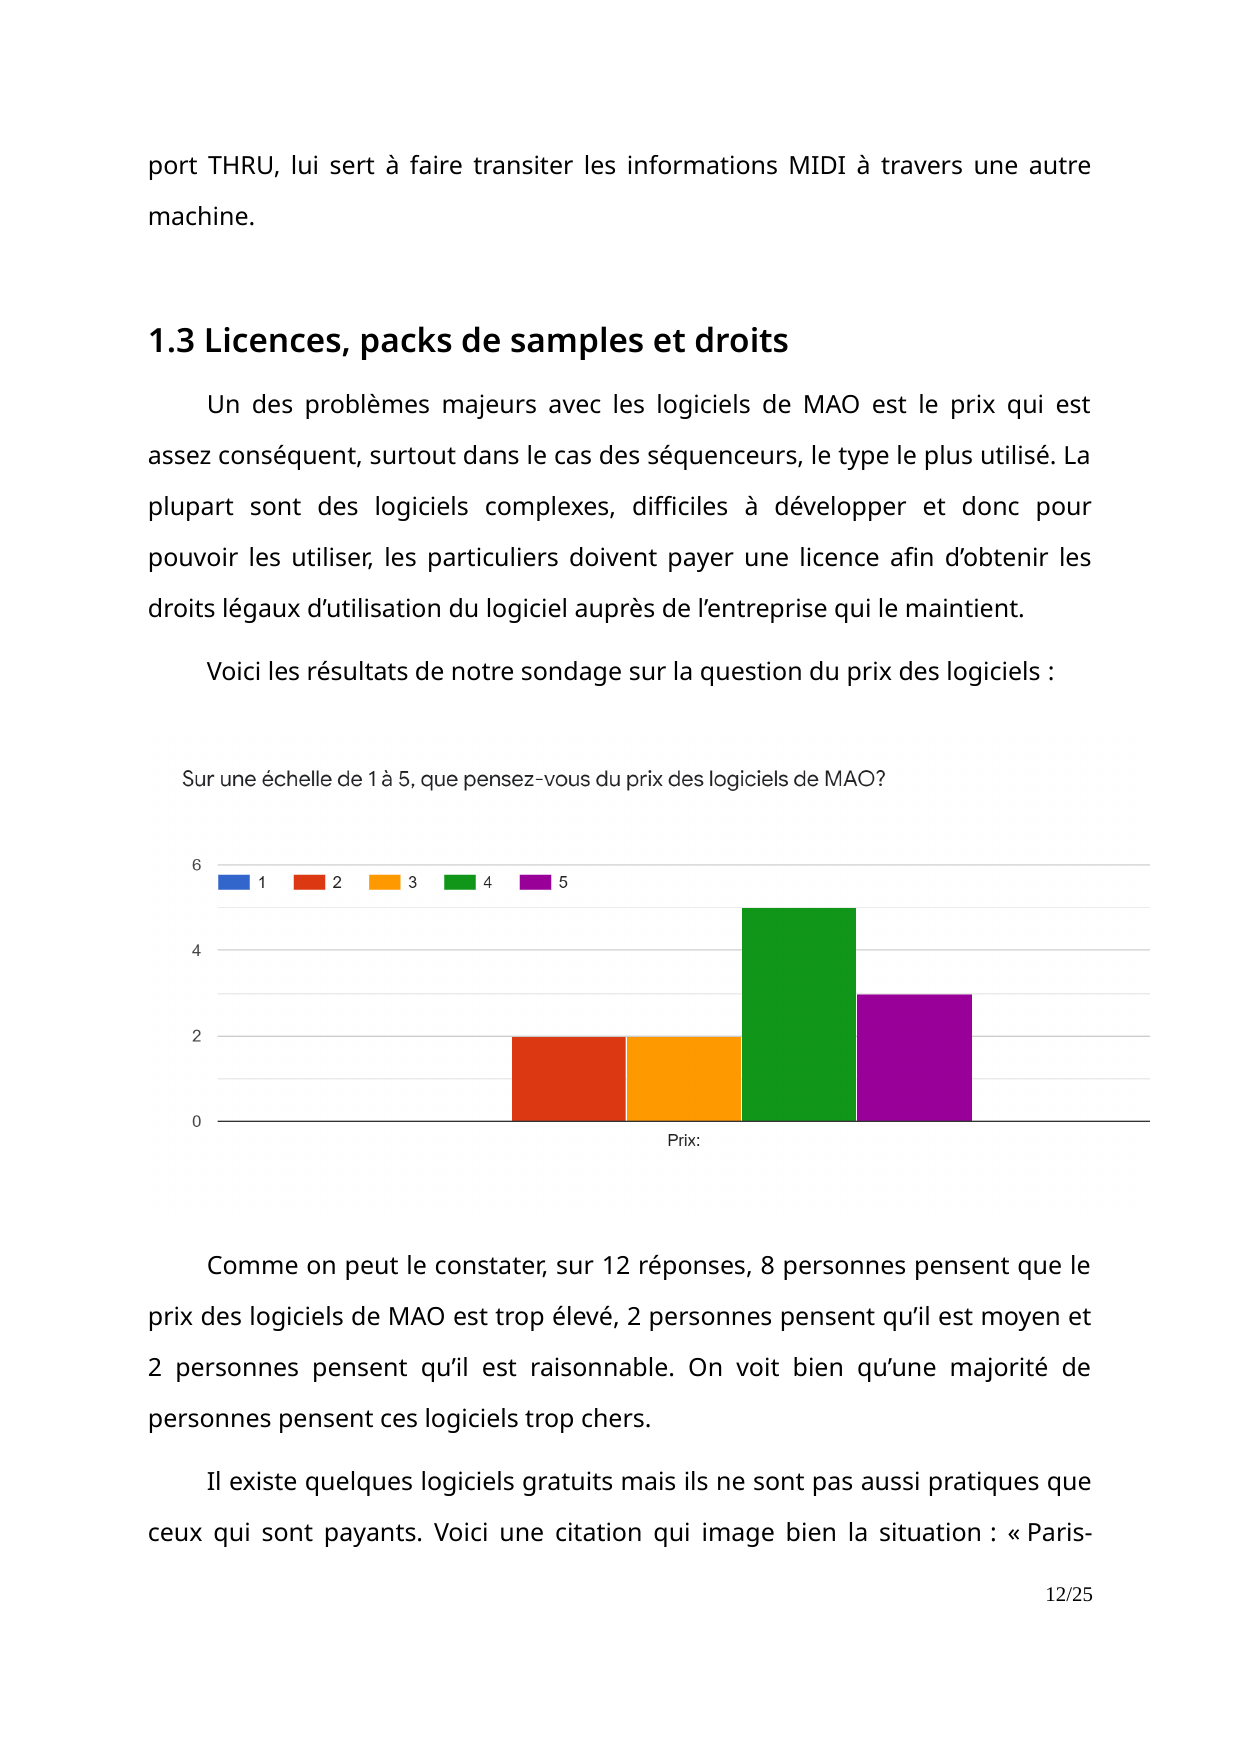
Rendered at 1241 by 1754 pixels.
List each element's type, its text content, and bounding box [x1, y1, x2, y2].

text Voici les résultats de notre sondage sur la question du prix des logiciels : [148, 653, 1093, 687]
text Il existe quelques logiciels gratuits mais ils ne sont pas aussi pratiques que ceux qui sont payants. Voici une citation qui image bien la situation : « Paris- [148, 1464, 1093, 1549]
text Comme on peut le constater, sur 12 réponses, 8 personnes pensent que le prix des logiciels de MAO est trop élevé, 2 personnes pensent qu’il est moyen et 2 personnes pensent qu’il est raisonnable. On voit bien qu’une majorité de personnes pensent ces logiciels trop chers. [148, 1248, 1093, 1435]
text Un des problèmes majeurs avec les logiciels de MAO est le prix qui est assez conséquent, surtout dans le cas des séquenceurs, le type le plus utilisé. La plupart sont des logiciels complexes, difficiles à développer et donc pour pouvoir les utiliser, les particuliers doivent payer une licence afin d’obtenir les droits légaux d’utilisation du logiciel auprès de l’entreprise qui le maintient. [148, 386, 1093, 624]
subtitle Licences, packs de samples et droits [148, 317, 1093, 363]
picture [149, 731, 1150, 1222]
text port THRU, lui sert à faire transiter les informations MIDI à travers une autre machine. [148, 148, 1093, 233]
